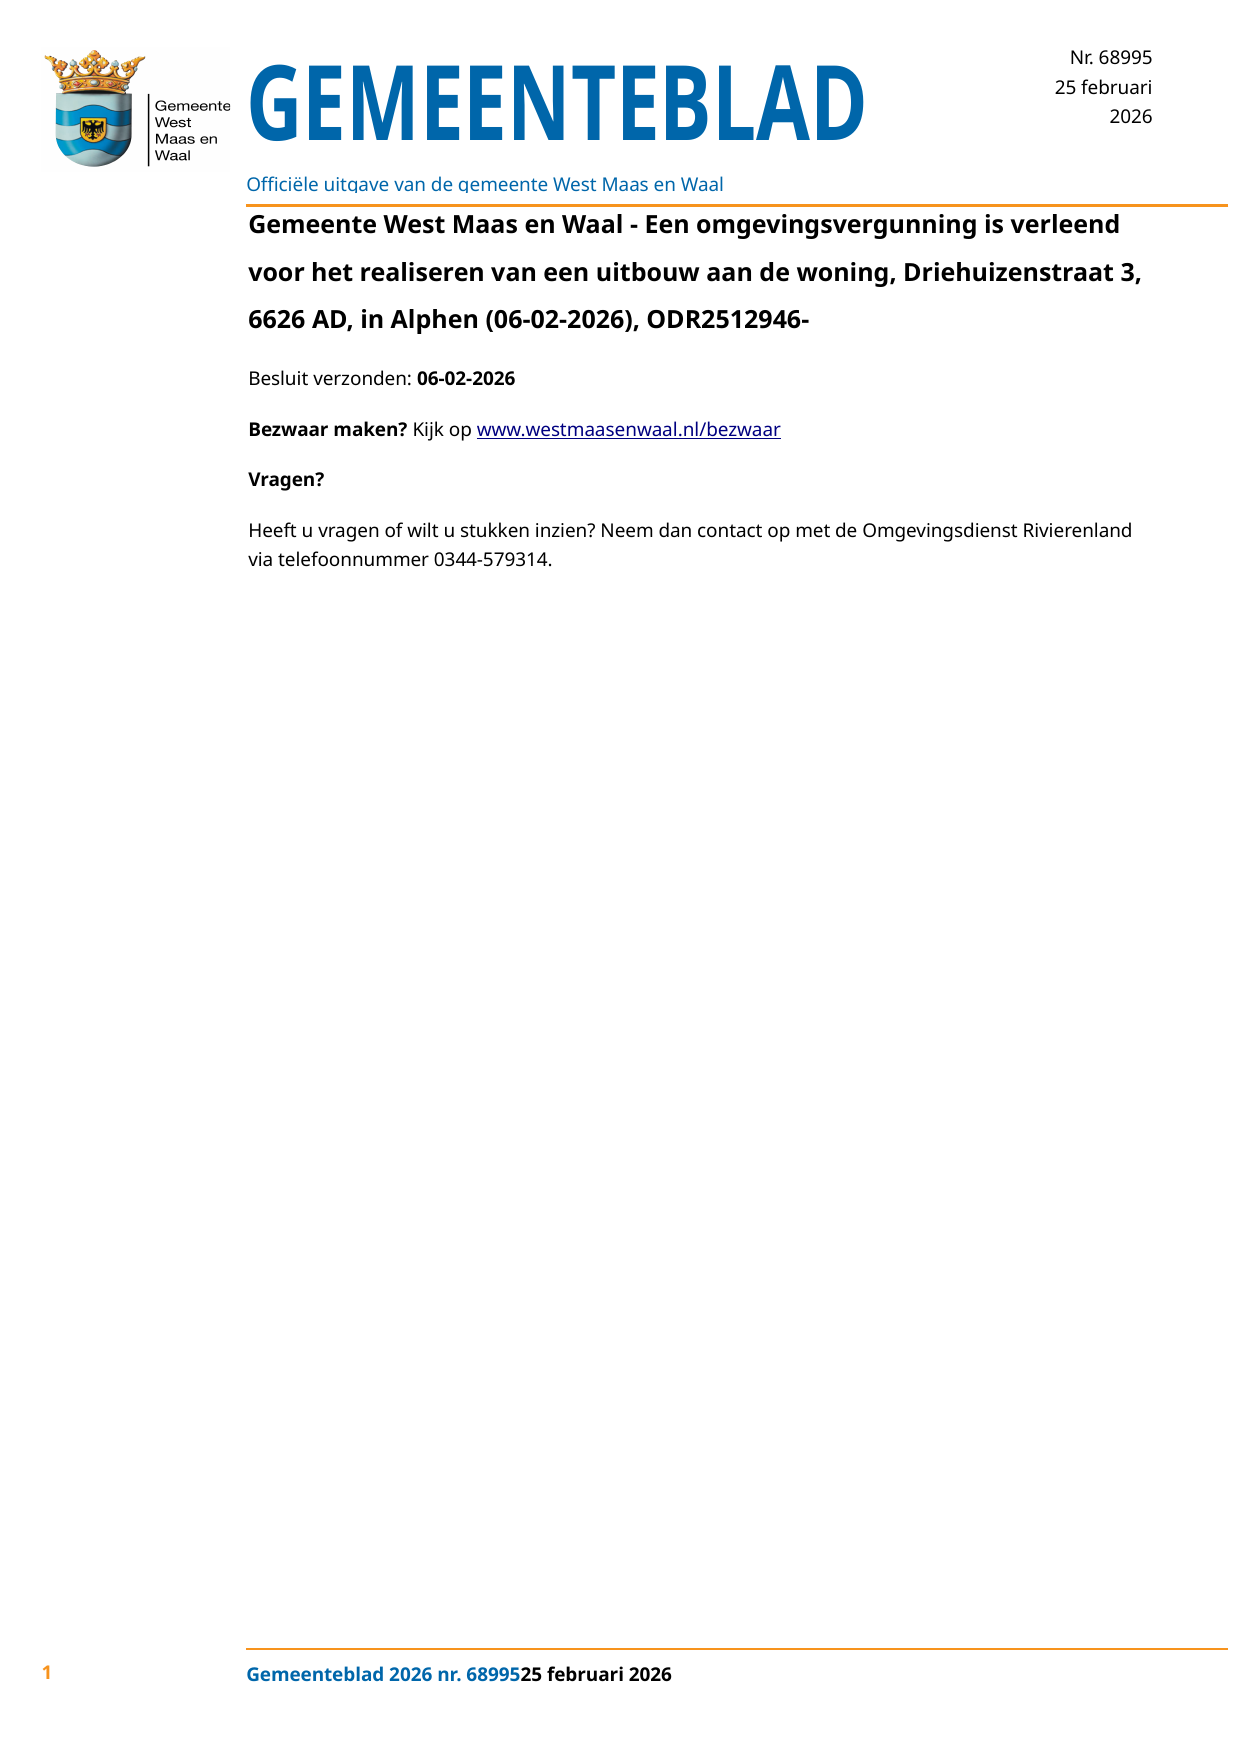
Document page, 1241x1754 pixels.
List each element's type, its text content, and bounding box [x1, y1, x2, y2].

picture [41, 47, 231, 172]
text Heeft u vragen of wilt u stukken inzien? Neem dan contact op met de Omgevingsdienst Rivierenland via telefoonnummer 0344-579314. [248, 517, 1152, 572]
text Besluit verzonden: 06-02-2026 [248, 366, 1152, 391]
text Bezwaar maken? Kijk op www.westmaasenwaal.nl/bezwaar [248, 416, 1152, 442]
text Vragen? [248, 466, 1152, 492]
text Gemeente West Maas en Waal - Een omgevingsvergunning is verleend voor het realiseren van een uitbouw aan de woning, Driehuizenstraat 3, 6626 AD, in Alphen (06-02-2026), ODR2512946- [248, 207, 1152, 336]
